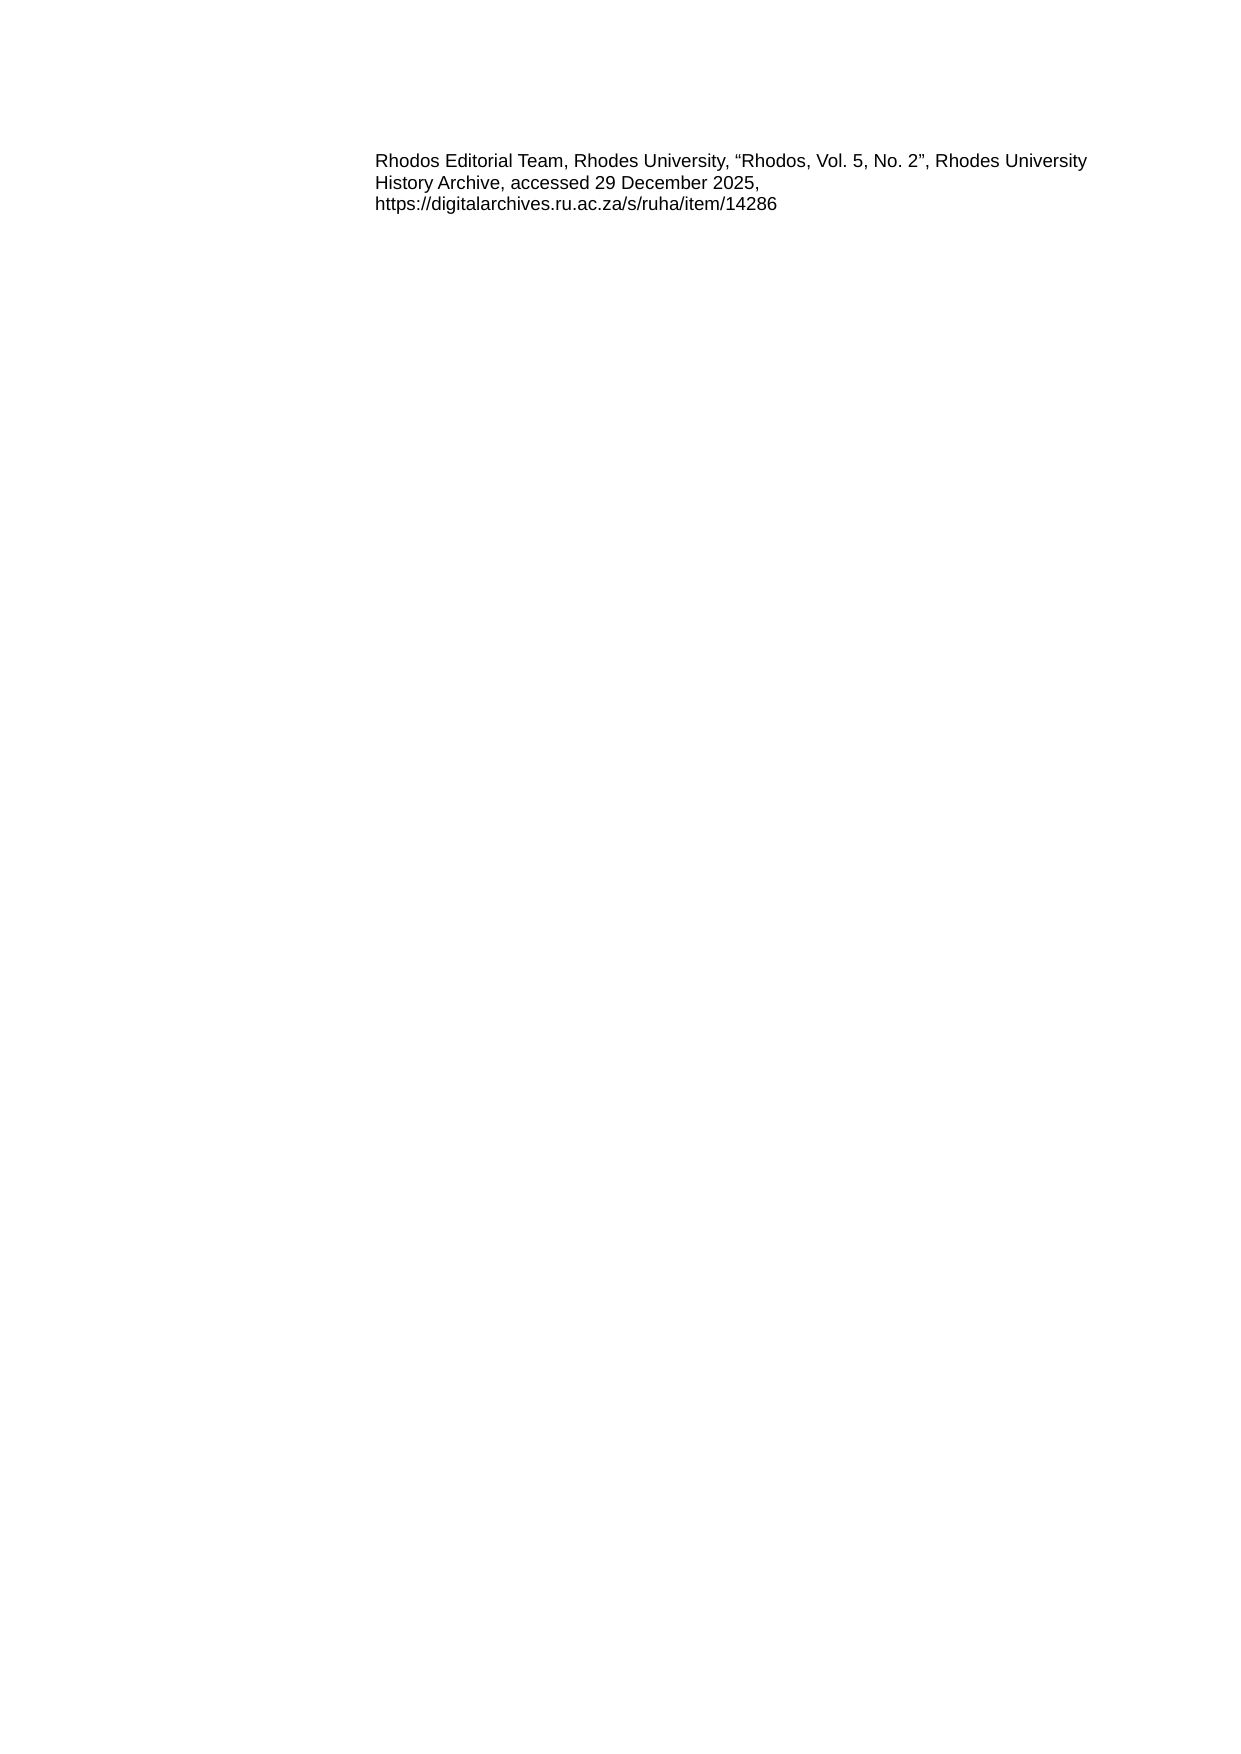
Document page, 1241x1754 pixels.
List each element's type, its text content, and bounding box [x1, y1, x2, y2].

text Rhodos Editorial Team, Rhodes University, “Rhodos, Vol. 5, No. 2”, Rhodes University History Archive, accessed 29 December 2025, https://digitalarchives.ru.ac.za/s/ruha/item/14286 [375, 150, 1090, 215]
